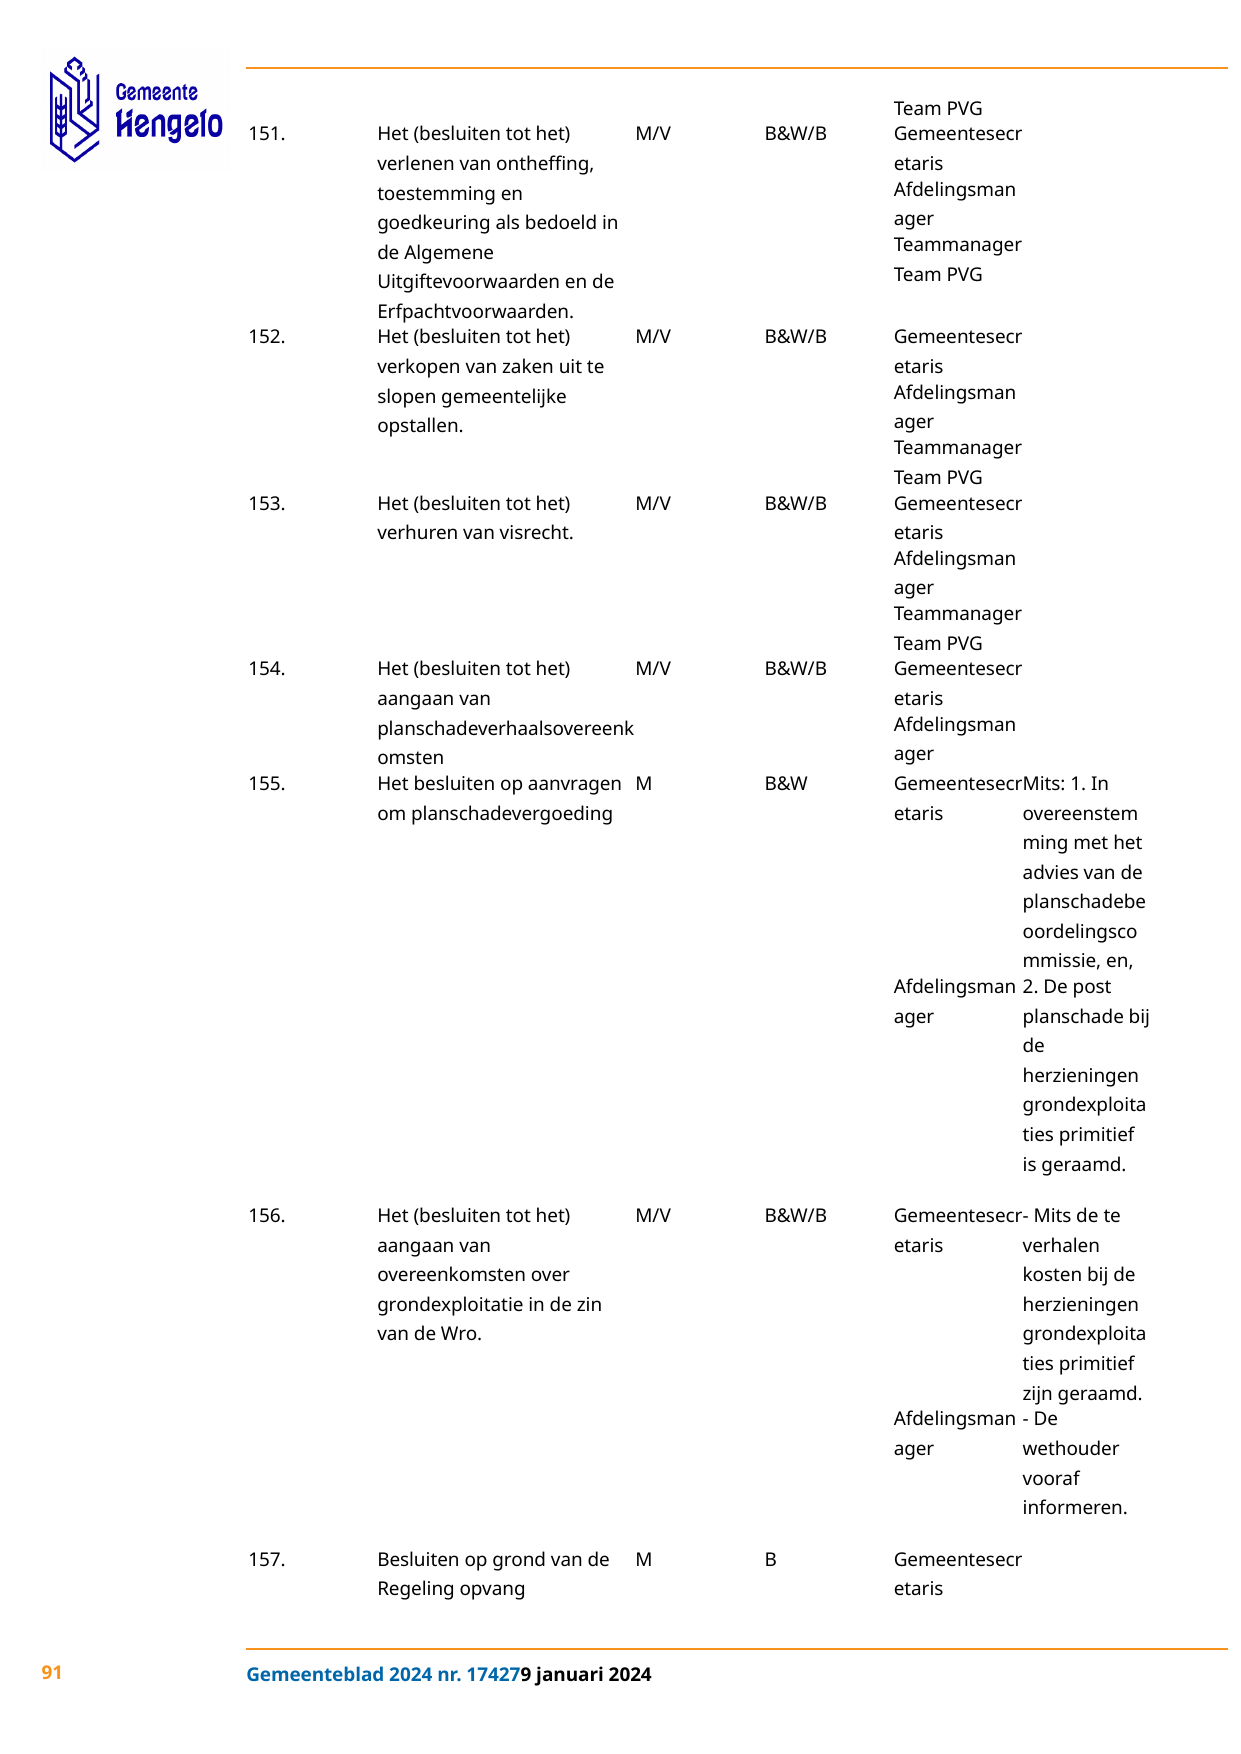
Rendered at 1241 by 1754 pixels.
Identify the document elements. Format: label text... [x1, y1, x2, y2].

table_cell Gemeentesecretaris [894, 121, 1022, 176]
table_cell Afdelingsmanager [894, 379, 1022, 434]
table_cell B [764, 1546, 893, 1601]
table_cell Afdelingsmanager [894, 711, 1022, 770]
table_cell 155. [248, 770, 377, 1202]
table_cell [377, 95, 635, 121]
table_cell Gemeentesecretaris [894, 324, 1022, 379]
table_cell Gemeentesecretaris [894, 656, 1022, 711]
table_cell M [635, 770, 764, 1202]
table_cell [764, 95, 893, 121]
table_cell B&W/B [764, 121, 893, 324]
table_cell Gemeentesecretaris [894, 1546, 1022, 1601]
table_cell 2. De post planschade bij de herzieningen grondexploitaties primitief is geraamd. [1023, 973, 1152, 1177]
table_cell 151. [248, 121, 377, 324]
table_cell Het (besluiten tot het) verlenen van ontheffing, toestemming en goedkeuring als bedoeld in de Algemene Uitgiftevoorwaarden en de Erfpachtvoorwaarden. [377, 121, 635, 324]
table_cell Team PVG [894, 95, 1022, 121]
table_cell [1023, 1177, 1152, 1202]
table_cell [1023, 95, 1152, 121]
table_cell Het (besluiten tot het) aangaan van planschadeverhaalsovereenkomsten [377, 656, 635, 770]
table_cell B&W/B [764, 1202, 893, 1546]
table_cell M [635, 1546, 764, 1601]
table_cell [1023, 490, 1152, 656]
table_cell [1023, 1520, 1152, 1546]
table_cell Besluiten op grond van de Regeling opvang [377, 1546, 635, 1601]
table_cell - De wethouder vooraf informeren. [1023, 1406, 1152, 1520]
table_cell Gemeentesecretaris [894, 770, 1022, 973]
table_cell 154. [248, 656, 377, 770]
table_cell 156. [248, 1202, 377, 1546]
table_cell M/V [635, 656, 764, 770]
table_cell M/V [635, 490, 764, 656]
table_cell 157. [248, 1546, 377, 1601]
table_cell [1023, 121, 1152, 324]
table_cell Teammanager Team PVG [894, 600, 1022, 656]
table_cell 153. [248, 490, 377, 656]
table_cell Mits: 1. In overeenstemming met het advies van de planschadebeoordelingscommissie, en, [1023, 770, 1152, 973]
table_cell Afdelingsmanager [894, 973, 1022, 1177]
table_cell Afdelingsmanager [894, 545, 1022, 600]
table_cell Gemeentesecretaris [894, 490, 1022, 545]
table_cell M/V [635, 121, 764, 324]
table_cell Het (besluiten tot het) aangaan van overeenkomsten over grondexploitatie in de zin van de Wro. [377, 1202, 635, 1546]
table_cell B&W/B [764, 490, 893, 656]
table_cell [894, 1177, 1022, 1202]
table_cell Teammanager Team PVG [894, 434, 1022, 490]
table_cell B&W/B [764, 324, 893, 490]
picture [41, 47, 231, 172]
table_cell [894, 1520, 1022, 1546]
table_cell B&W [764, 770, 893, 1202]
table_cell Het (besluiten tot het) verhuren van visrecht. [377, 490, 635, 656]
table_cell Afdelingsmanager [894, 1406, 1022, 1520]
table_cell M/V [635, 324, 764, 490]
table_cell - Mits de te verhalen kosten bij de herzieningen grondexploitaties primitief zijn geraamd. [1023, 1202, 1152, 1406]
table_cell Afdelingsmanager [894, 176, 1022, 231]
table_cell [1023, 1546, 1152, 1601]
table_cell Gemeentesecretaris [894, 1202, 1022, 1406]
table_cell [1023, 324, 1152, 490]
table_cell [248, 95, 377, 121]
table_cell Het besluiten op aanvragen om planschadevergoeding [377, 770, 635, 1202]
table_cell 152. [248, 324, 377, 490]
table_cell TeammanagerTeam PVG [894, 231, 1022, 324]
table_cell [635, 95, 764, 121]
table_cell [1023, 656, 1152, 770]
table_cell Het (besluiten tot het) verkopen van zaken uit te slopen gemeentelijke opstallen. [377, 324, 635, 490]
table_cell B&W/B [764, 656, 893, 770]
table_cell M/V [635, 1202, 764, 1546]
